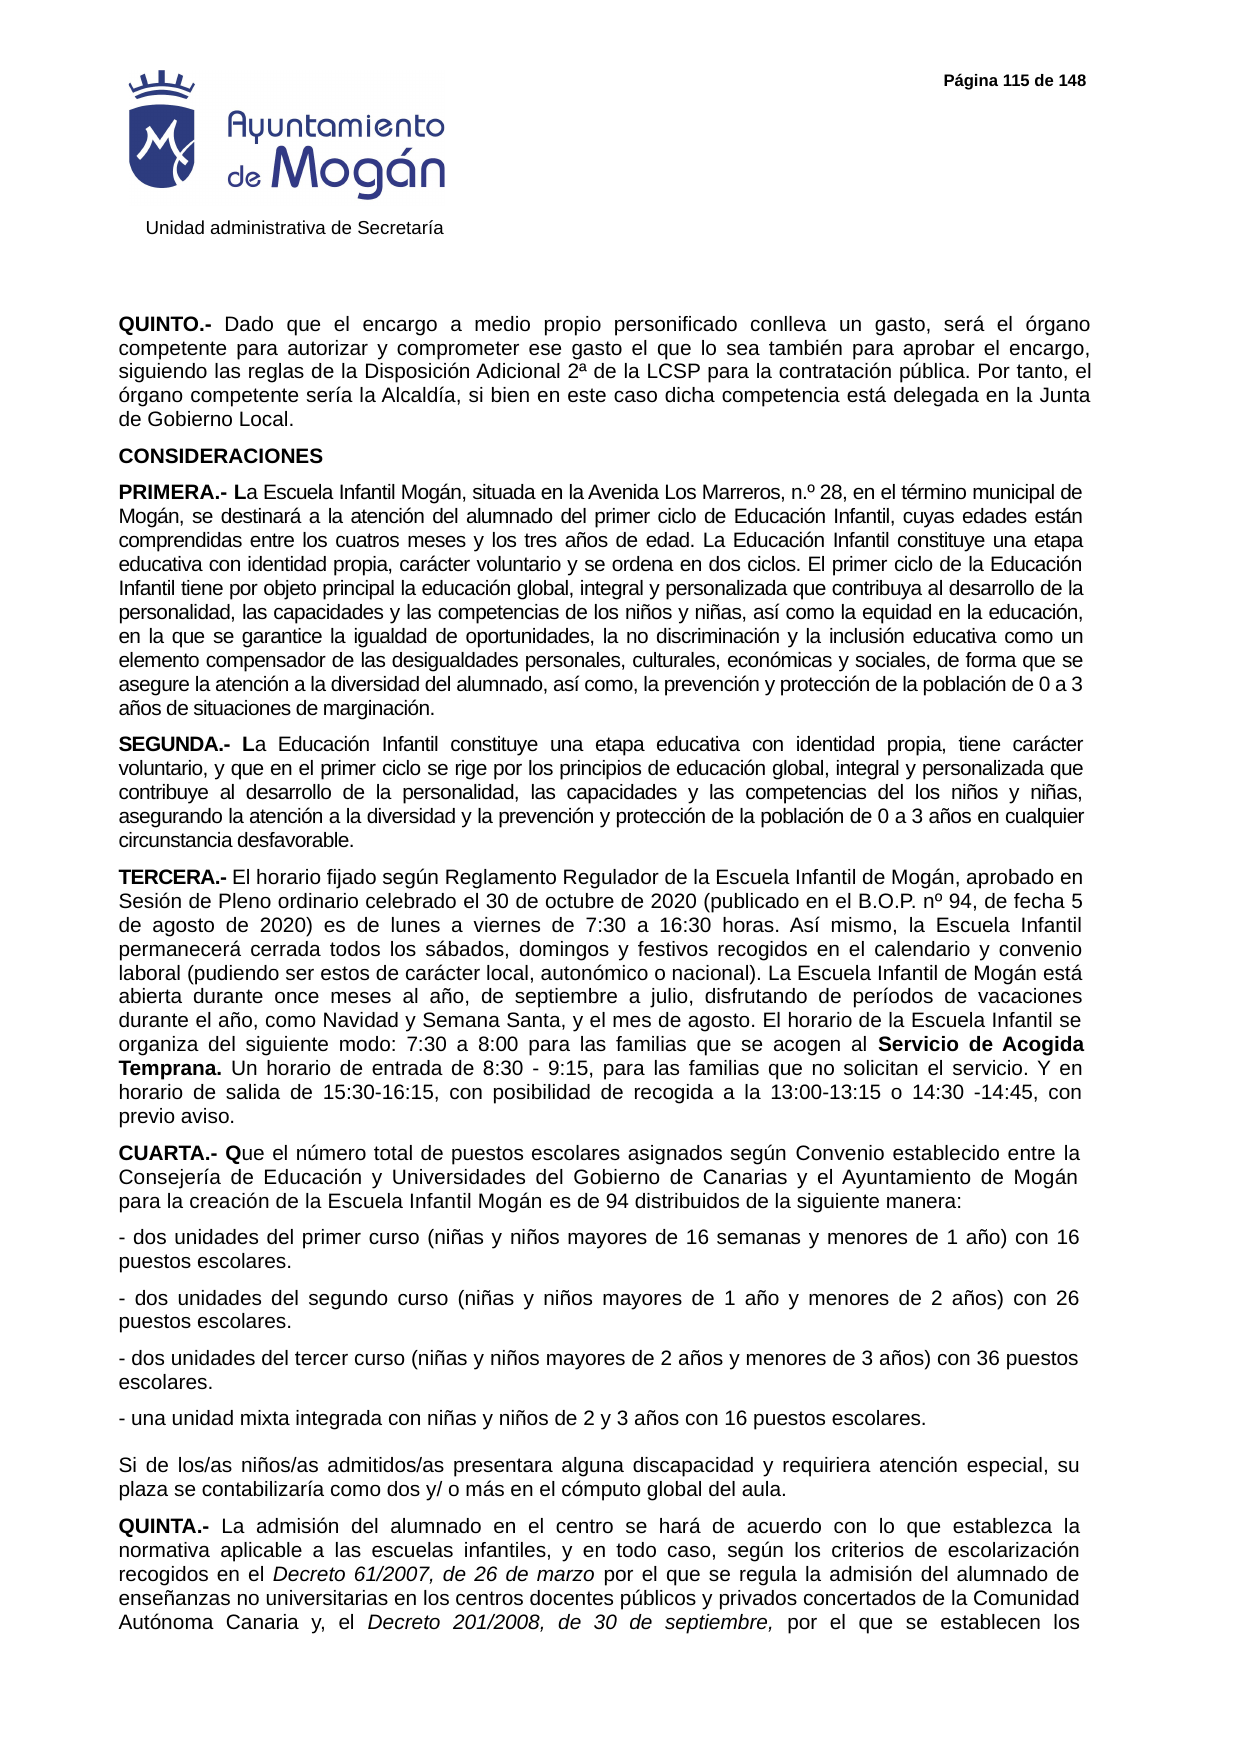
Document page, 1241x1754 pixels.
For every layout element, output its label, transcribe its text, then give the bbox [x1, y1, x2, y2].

text Si de los/as niños/as admitidos/as presentara alguna discapacidad y requiriera atención especial, su plaza se contabilizaría como dos y/ o más en el cómputo global del aula. [118, 1453, 1081, 1501]
text SEGUNDA.- La Educación Infantil constituye una etapa educativa con identidad propia, tiene carácter voluntario, y que en el primer ciclo se rige por los principios de educación global, integral y personalizada que contribuye al desarrollo de la personalidad, las capacidades y las competencias del los niños y niñas, asegurando la atención a la diversidad y la prevención y protección de la población de 0 a 3 años en cualquier circunstancia desfavorable. [118, 732, 1084, 852]
text TERCERA.- El horario fijado según Reglamento Regulador de la Escuela Infantil de Mogán, aprobado en Sesión de Pleno ordinario celebrado el 30 de octubre de 2020 (publicado en el B.O.P. nº 94, de fecha 5 de agosto de 2020) es de lunes a viernes de 7:30 a 16:30 horas. Así mismo, la Escuela Infantil permanecerá cerrada todos los sábados, domingos y festivos recogidos en el calendario y convenio laboral (pudiendo ser estos de carácter local, autonómico o nacional). La Escuela Infantil de Mogán está abierta durante once meses al año, de septiembre a julio, disfrutando de períodos de vacaciones durante el año, como Navidad y Semana Santa, y el mes de agosto. El horario de la Escuela Infantil se organiza del siguiente modo: 7:30 a 8:00 para las familias que se acogen al Servicio de Acogida Temprana. Un horario de entrada de 8:30 - 9:15, para las familias que no solicitan el servicio. Y en horario de salida de 15:30-16:15, con posibilidad de recogida a la 13:00-13:15 o 14:30 -14:45, con previo aviso. [118, 864, 1084, 1128]
text PRIMERA.- La Escuela Infantil Mogán, situada en la Avenida Los Marreros, n.º 28, en el término municipal de Mogán, se destinará a la atención del alumnado del primer ciclo de Educación Infantil, cuyas edades están comprendidas entre los cuatros meses y los tres años de edad. La Educación Infantil constituye una etapa educativa con identidad propia, carácter voluntario y se ordena en dos ciclos. El primer ciclo de la Educación Infantil tiene por objeto principal la educación global, integral y personalizada que contribuya al desarrollo de la personalidad, las capacidades y las competencias de los niños y niñas, así como la equidad en la educación, en la que se garantice la igualdad de oportunidades, la no discriminación y la inclusión educativa como un elemento compensador de las desigualdades personales, culturales, económicas y sociales, de forma que se asegure la atención a la diversidad del alumnado, así como, la prevención y protección de la población de 0 a 3 años de situaciones de marginación. [118, 480, 1084, 720]
text QUINTO.- Dado que el encargo a medio propio personificado conlleva un gasto, será el órgano competente para autorizar y comprometer ese gasto el que lo sea también para aprobar el encargo, siguiendo las reglas de la Disposición Adicional 2ª de la LCSP para la contratación pública. Por tanto, el órgano competente sería la Alcaldía, si bien en este caso dicha competencia está delegada en la Junta de Gobierno Local. [118, 311, 1092, 431]
picture [128, 70, 445, 206]
text CONSIDERACIONES [118, 444, 1085, 468]
text - dos unidades del tercer curso (niñas y niños mayores de 2 años y menores de 3 años) con 36 puestos escolares. [118, 1346, 1081, 1394]
text - dos unidades del segundo curso (niñas y niños mayores de 1 año y menores de 2 años) con 26 puestos escolares. [118, 1285, 1081, 1333]
text - una unidad mixta integrada con niñas y niños de 2 y 3 años con 16 puestos escolares. [118, 1406, 1081, 1430]
text - dos unidades del primer curso (niñas y niños mayores de 16 semanas y menores de 1 año) con 16 puestos escolares. [118, 1225, 1081, 1273]
text CUARTA.- Que el número total de puestos escolares asignados según Convenio establecido entre la Consejería de Educación y Universidades del Gobierno de Canarias y el Ayuntamiento de Mogán para la creación de la Escuela Infantil Mogán es de 94 distribuidos de la siguiente manera: [118, 1141, 1081, 1212]
text QUINTA.- La admisión del alumnado en el centro se hará de acuerdo con lo que establezca la normativa aplicable a las escuelas infantiles, y en todo caso, según los criterios de escolarización recogidos en el Decreto 61/2007, de 26 de marzo por el que se regula la admisión del alumnado de enseñanzas no universitarias en los centros docentes públicos y privados concertados de la Comunidad Autónoma Canaria y, el Decreto 201/2008, de 30 de septiembre, por el que se establecen los [118, 1514, 1081, 1633]
